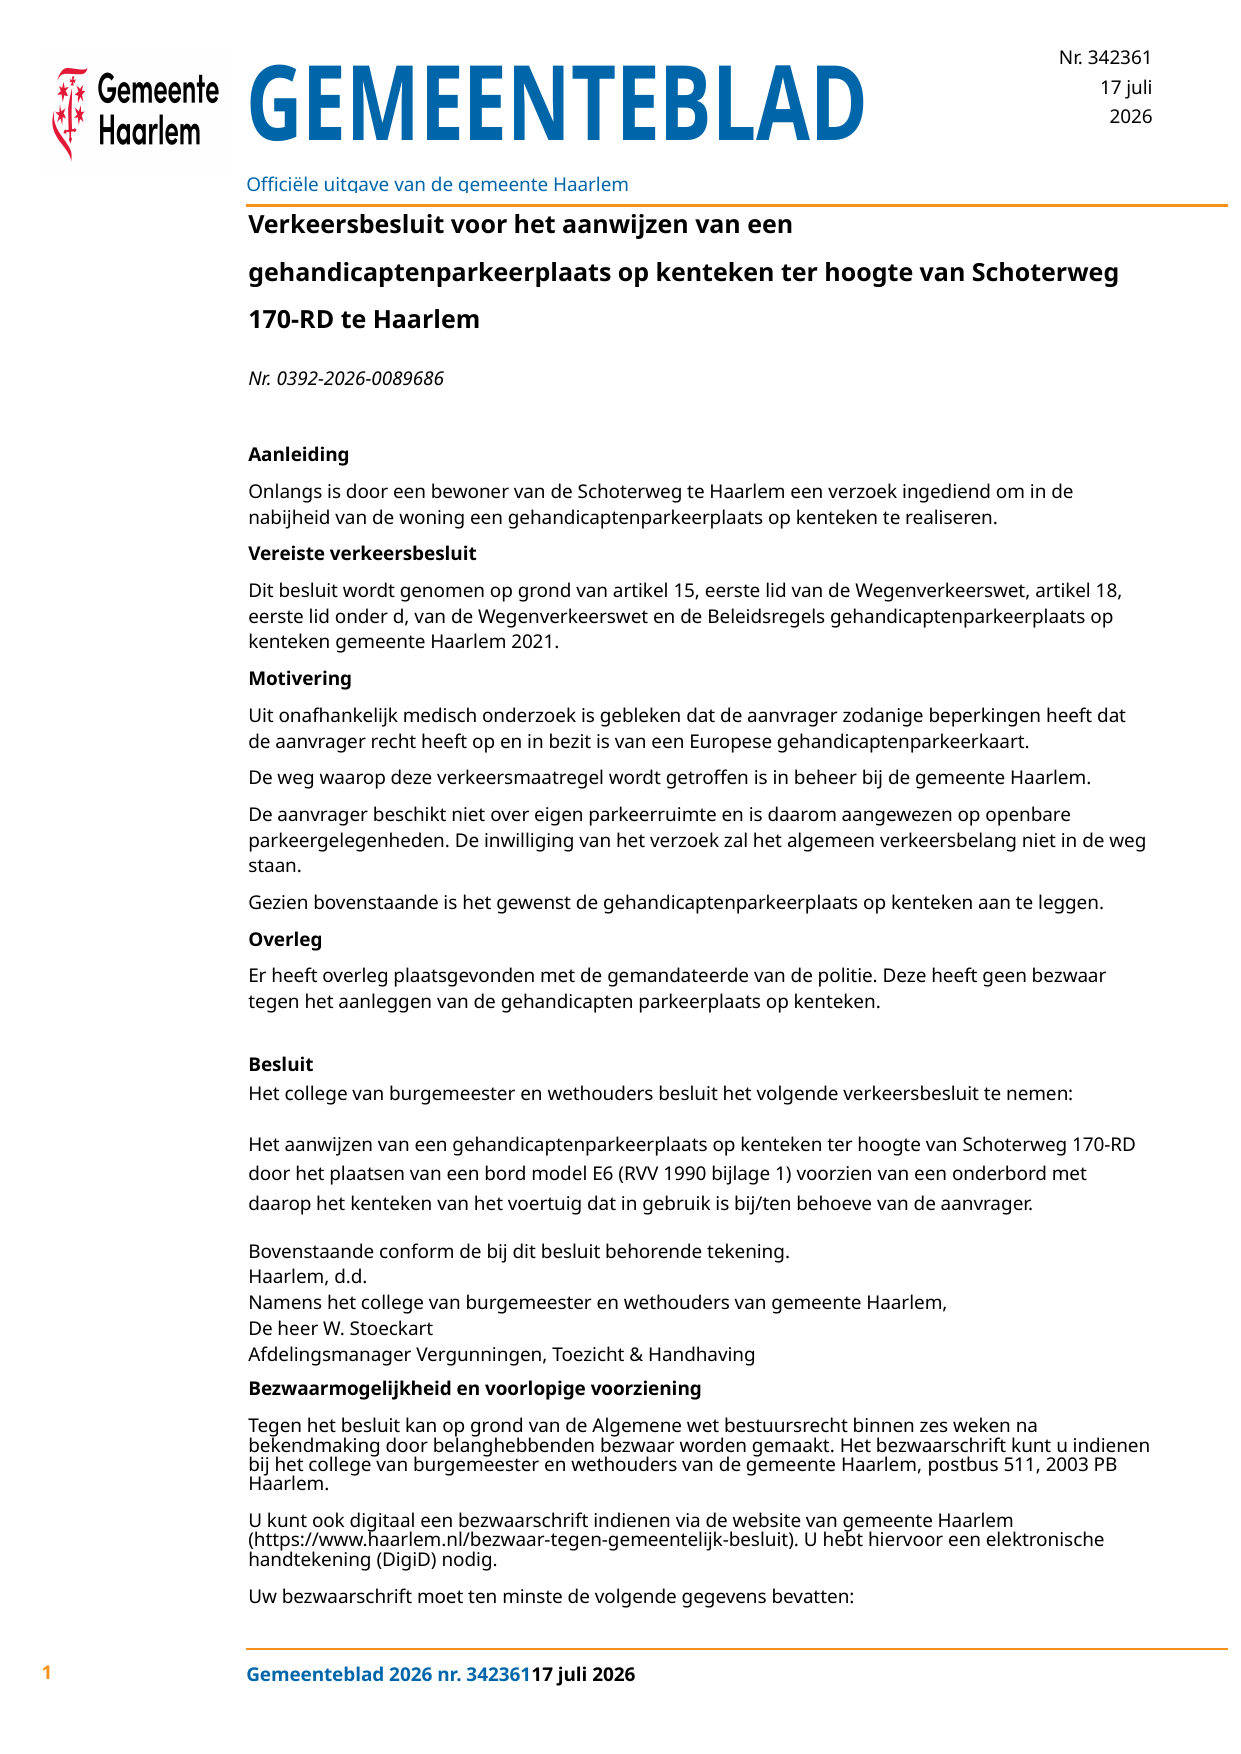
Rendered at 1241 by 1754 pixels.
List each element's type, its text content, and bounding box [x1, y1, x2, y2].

text Het aanwijzen van een gehandicaptenparkeerplaats op kenteken ter hoogte van Schoterweg 170-RD door het plaatsen van een bord model E6 (RVV 1990 bijlage 1) voorzien van een onderbord met daarop het kenteken van het voertuig dat in gebruik is bij/ten behoeve van de aanvrager. [248, 1131, 1152, 1216]
text Overleg [248, 926, 1152, 952]
text Uw bezwaarschrift moet ten minste de volgende gegevens bevatten: [248, 1588, 1152, 1607]
text Het college van burgemeester en wethouders besluit het volgende verkeersbesluit te nemen: [248, 1081, 1152, 1106]
text Tegen het besluit kan op grond van de Algemene wet bestuursrecht binnen zes weken na bekendmaking door belanghebbenden bezwaar worden gemaakt. Het bezwaarschrift kunt u indienen bij het college van burgemeester en wethouders van de gemeente Haarlem, postbus 511, 2003 PB Haarlem. [248, 1417, 1152, 1494]
text De heer W. Stoeckart [248, 1315, 1152, 1341]
text Uit onafhankelijk medisch onderzoek is gebleken dat de aanvrager zodanige beperkingen heeft dat de aanvrager recht heeft op en in bezit is van een Europese gehandicaptenparkeerkaart. [248, 702, 1152, 753]
text Verkeersbesluit voor het aanwijzen van een gehandicaptenparkeerplaats op kenteken ter hoogte van Schoterweg 170-RD te Haarlem [248, 207, 1152, 336]
text Er heeft overleg plaatsgevonden met de gemandateerde van de politie. Deze heeft geen bezwaar tegen het aanleggen van de gehandicapten parkeerplaats op kenteken. [248, 963, 1152, 1014]
text U kunt ook digitaal een bezwaarschrift indienen via de website van gemeente Haarlem (https://www.haarlem.nl/bezwaar-tegen-gemeentelijk-besluit). U hebt hiervoor een elektronische handtekening (DigiD) nodig. [248, 1512, 1152, 1570]
text De weg waarop deze verkeersmaatregel wordt getroffen is in beheer bij de gemeente Haarlem. [248, 764, 1152, 790]
text Nr. 0392-2026-0089686 [248, 366, 1152, 391]
text Dit besluit wordt genomen op grond van artikel 15, eerste lid van de Wegenverkeerswet, artikel 18, eerste lid onder d, van de Wegenverkeerswet en de Beleidsregels gehandicaptenparkeerplaats op kenteken gemeente Haarlem 2021. [248, 577, 1152, 654]
text Bezwaarmogelijkheid en voorlopige voorziening [248, 1380, 1152, 1399]
text Gezien bovenstaande is het gewenst de gehandicaptenparkeerplaats op kenteken aan te leggen. [248, 889, 1152, 915]
text Bovenstaande conform de bij dit besluit behorende tekening. [248, 1238, 1152, 1264]
text Vereiste verkeersbesluit [248, 541, 1152, 566]
text De aanvrager beschikt niet over eigen parkeerruimte en is daarom aangewezen op openbare parkeergelegenheden. De inwilliging van het verzoek zal het algemeen verkeersbelang niet in de weg staan. [248, 801, 1152, 878]
text Haarlem, d.d. [248, 1264, 1152, 1289]
picture [41, 47, 231, 172]
text Namens het college van burgemeester en wethouders van gemeente Haarlem, [248, 1289, 1152, 1315]
text Aanleiding [248, 442, 1152, 467]
text Onlangs is door een bewoner van de Schoterweg te Haarlem een verzoek ingediend om in de nabijheid van de woning een gehandicaptenparkeerplaats op kenteken te realiseren. [248, 478, 1152, 530]
text Besluit [248, 1051, 1152, 1077]
text Motivering [248, 665, 1152, 691]
text Afdelingsmanager Vergunningen, Toezicht & Handhaving [248, 1341, 1152, 1367]
